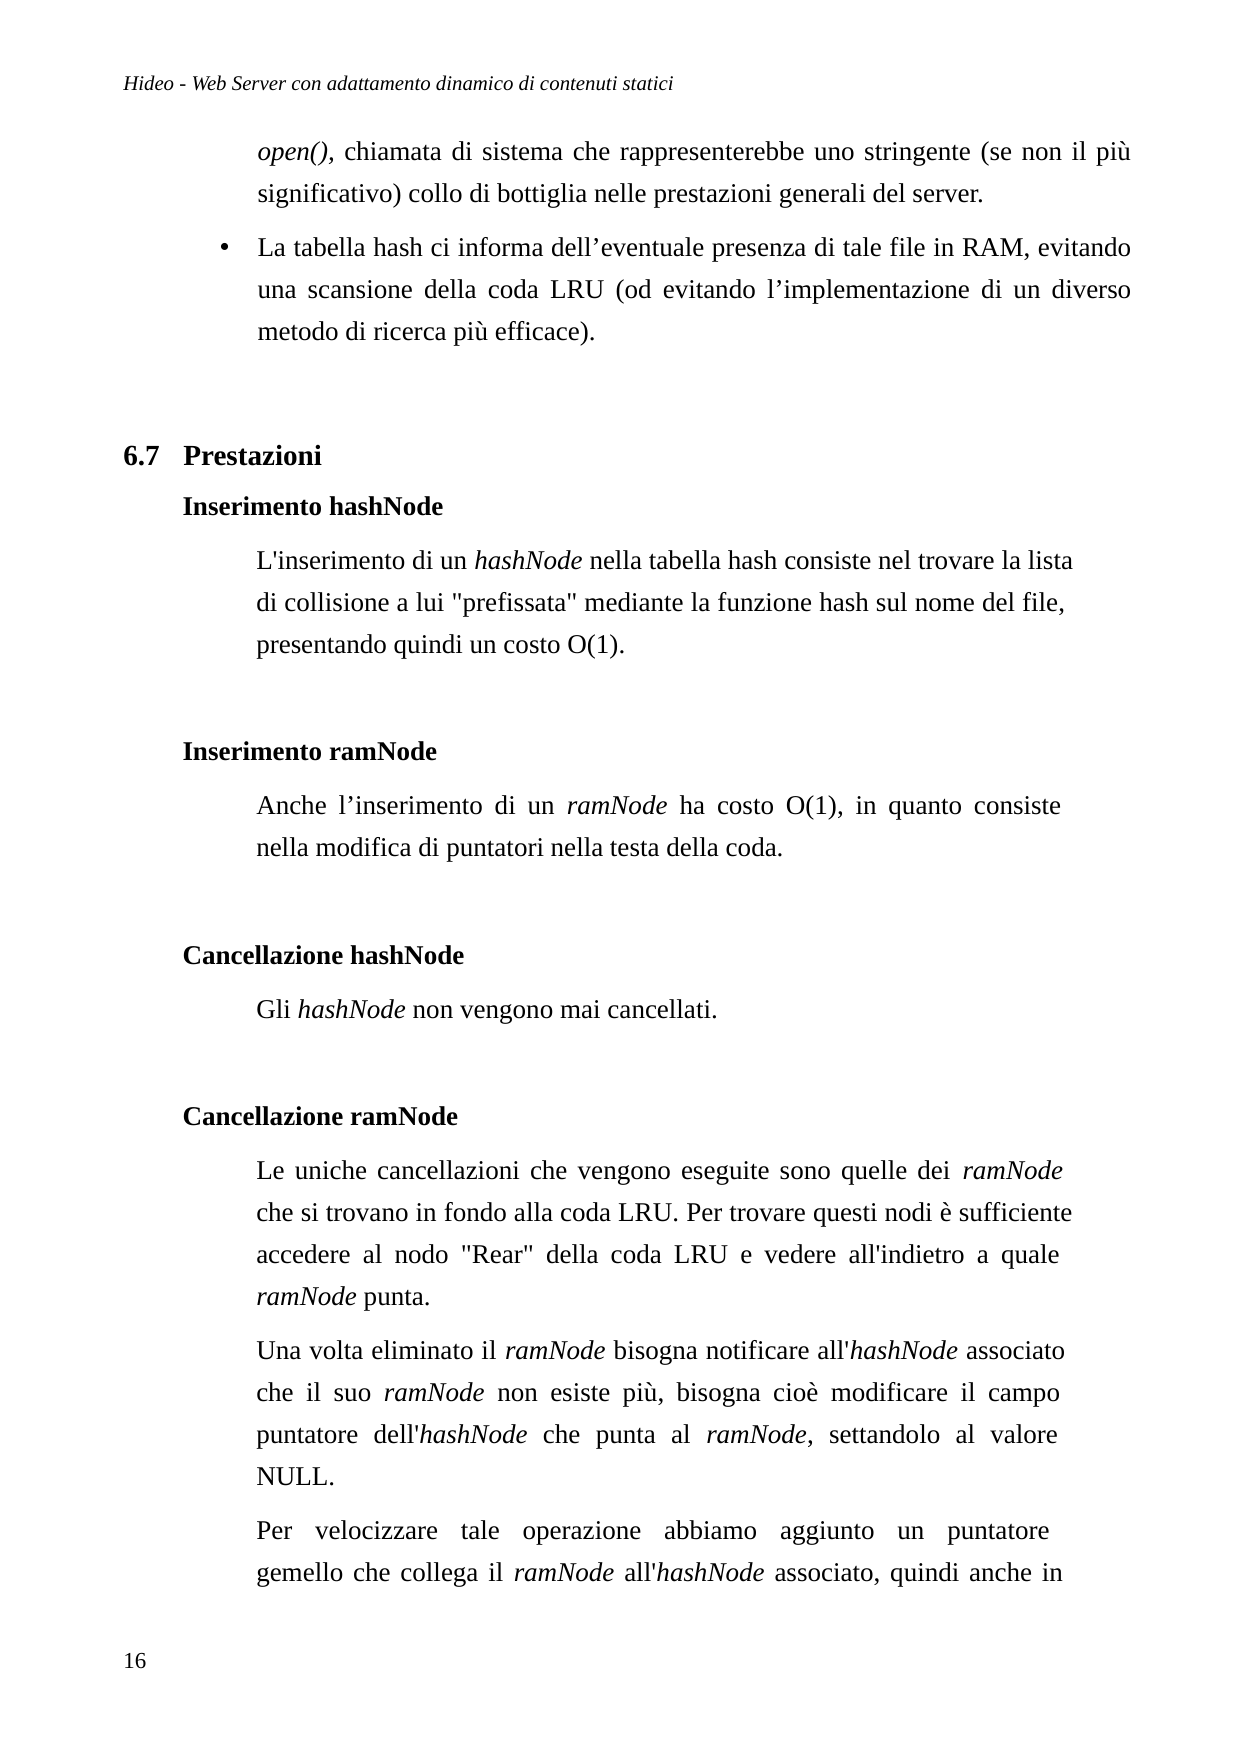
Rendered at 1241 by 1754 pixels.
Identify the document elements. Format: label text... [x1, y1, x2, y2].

list La tabella hash ci informa dell’eventuale presenza di tale file in RAM, evitando una scansione della coda LRU (od evitando l’implementazione di un diverso metodo di ricerca più efficace). [220, 231, 1132, 346]
text Cancellazione ramNode [182, 1101, 1073, 1132]
text Per velocizzare tale operazione abbiamo aggiunto un puntatore gemello che collega il ramNode all'hashNode associato, quindi anche in [182, 1514, 1073, 1587]
text L'inserimento di un hashNode nella tabella hash consiste nel trovare la lista di collisione a lui "prefissata" mediante la funzione hash sul nome del file, presentando quindi un costo O(1). [182, 544, 1073, 659]
text Una volta eliminato il ramNode bisogna notificare all'hashNode associato che il suo ramNode non esiste più, bisogna cioè modificare il campo puntatore dell'hashNode che punta al ramNode, settandolo al valore NULL. [182, 1334, 1073, 1491]
text Cancellazione hashNode [182, 939, 1073, 970]
subtitle Prestazioni [123, 438, 1132, 471]
list open(), chiamata di sistema che rappresenterebbe uno stringente (se non il più significativo) collo di bottiglia nelle prestazioni generali del server. [220, 135, 1132, 208]
text Gli hashNode non vengono mai cancellati. [182, 993, 1073, 1024]
text Inserimento ramNode [182, 735, 1073, 767]
text Anche l’inserimento di un ramNode ha costo O(1), in quanto consiste nella modifica di puntatori nella testa della coda. [182, 789, 1073, 862]
text Inserimento hashNode [182, 490, 1073, 521]
text Le uniche cancellazioni che vengono eseguite sono quelle dei ramNode che si trovano in fondo alla coda LRU. Per trovare questi nodi è sufficiente accedere al nodo "Rear" della coda LRU e vedere all'indietro a quale ramNode punta. [182, 1154, 1073, 1311]
